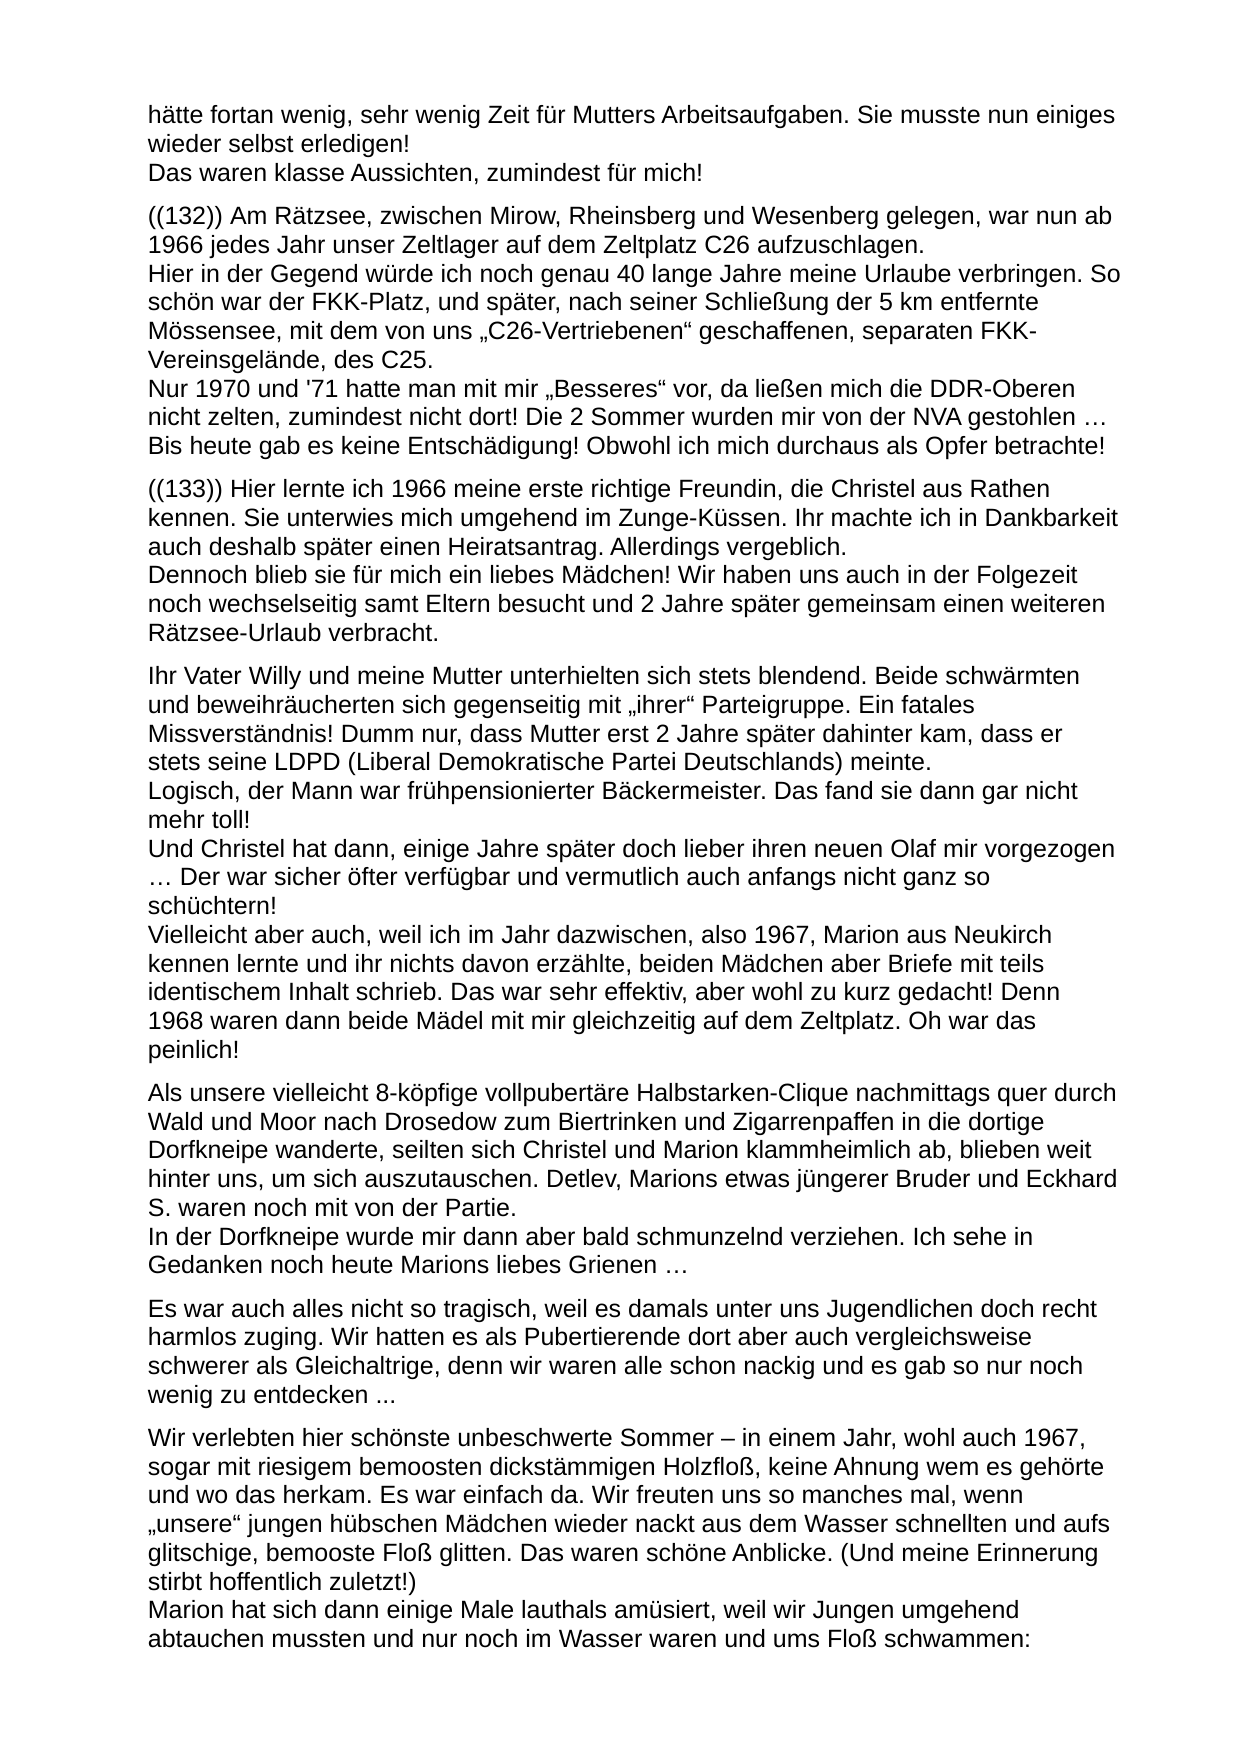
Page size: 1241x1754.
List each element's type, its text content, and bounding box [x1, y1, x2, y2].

text Wir verlebten hier schönste unbeschwerte Sommer – in einem Jahr, wohl auch 1967, sogar mit riesigem bemoosten dickstämmigen Holzfloß, keine Ahnung wem es gehörte und wo das herkam. Es war einfach da. Wir freuten uns so manches mal, wenn „unsere“ jungen hübschen Mädchen wieder nackt aus dem Wasser schnellten und aufs glitschige, bemooste Floß glitten. Das waren schöne Anblicke. (Und meine Erinnerung stirbt hoffentlich zuletzt!) [148, 1423, 1122, 1595]
text Es war auch alles nicht so tragisch, weil es damals unter uns Jugendlichen doch recht harmlos zuging. Wir hatten es als Pubertierende dort aber auch vergleichsweise schwerer als Gleichaltrige, denn wir waren alle schon nackig und es gab so nur noch wenig zu entdecken ... [148, 1293, 1122, 1408]
text Vielleicht aber auch, weil ich im Jahr dazwischen, also 1967, Marion aus Neukirch kennen lernte und ihr nichts davon erzählte, beiden Mädchen aber Briefe mit teils identischem Inhalt schrieb. Das war sehr effektiv, aber wohl zu kurz gedacht! Denn 1968 waren dann beide Mädel mit mir gleichzeitig auf dem Zeltplatz. Oh war das peinlich! [148, 920, 1122, 1063]
text In der Dorfkneipe wurde mir dann aber bald schmunzelnd verziehen. Ich sehe in Gedanken noch heute Marions liebes Grienen … [148, 1222, 1122, 1279]
text Als unsere vielleicht 8-köpfige vollpubertäre Halbstarken-Clique nachmittags quer durch Wald und Moor nach Drosedow zum Biertrinken und Zigarrenpaffen in die dortige Dorfkneipe wanderte, seilten sich Christel und Marion klammheimlich ab, blieben weit hinter uns, um sich auszutauschen. Detlev, Marions etwas jüngerer Bruder und Eckhard S. waren noch mit von der Partie. [148, 1078, 1122, 1222]
text Das waren klasse Aussichten, zumindest für mich! [148, 158, 1122, 187]
text Ihr Vater Willy und meine Mutter unterhielten sich stets blendend. Beide schwärmten und beweihräucherten sich gegenseitig mit „ihrer“ Parteigruppe. Ein fatales Missverständnis! Dumm nur, dass Mutter erst 2 Jahre später dahinter kam, dass er stets seine LDPD (Liberal Demokratische Partei Deutschlands) meinte. [148, 661, 1122, 776]
text Dennoch blieb sie für mich ein liebes Mädchen! Wir haben uns auch in der Folgezeit noch wechselseitig samt Eltern besucht und 2 Jahre später gemeinsam einen weiteren Rätzsee-Urlaub verbracht. [148, 560, 1122, 647]
text Nur 1970 und '71 hatte man mit mir „Besseres“ vor, da ließen mich die DDR-Oberen nicht zelten, zumindest nicht dort! Die 2 Sommer wurden mir von der NVA gestohlen … Bis heute gab es keine Entschädigung! Obwohl ich mich durchaus als Opfer betrachte! [148, 373, 1122, 460]
text Hier in der Gegend würde ich noch genau 40 lange Jahre meine Urlaube verbringen. So schön war der FKK-Platz, und später, nach seiner Schließung der 5 km entfernte Mössensee, mit dem von uns „C26-Vertriebenen“ geschaffenen, separaten FKK-Vereinsgelände, des C25. [148, 258, 1122, 373]
text Logisch, der Mann war frühpensionierter Bäckermeister. Das fand sie dann gar nicht mehr toll! [148, 776, 1122, 833]
text ((133)) Hier lernte ich 1966 meine erste richtige Freundin, die Christel aus Rathen kennen. Sie unterwies mich umgehend im Zunge-Küssen. Ihr machte ich in Dankbarkeit auch deshalb später einen Heiratsantrag. Allerdings vergeblich. [148, 474, 1122, 560]
text Und Christel hat dann, einige Jahre später doch lieber ihren neuen Olaf mir vorgezogen … Der war sicher öfter verfügbar und vermutlich auch anfangs nicht ganz so schüchtern! [148, 833, 1122, 920]
text Marion hat sich dann einige Male lauthals amüsiert, weil wir Jungen umgehend abtauchen mussten und nur noch im Wasser waren und ums Floß schwammen: [148, 1595, 1122, 1653]
text ((132)) Am Rätzsee, zwischen Mirow, Rheinsberg und Wesenberg gelegen, war nun ab 1966 jedes Jahr unser Zeltlager auf dem Zeltplatz C26 aufzuschlagen. [148, 201, 1122, 258]
text hätte fortan wenig, sehr wenig Zeit für Mutters Arbeitsaufgaben. Sie musste nun einiges wieder selbst erledigen! [148, 100, 1122, 158]
